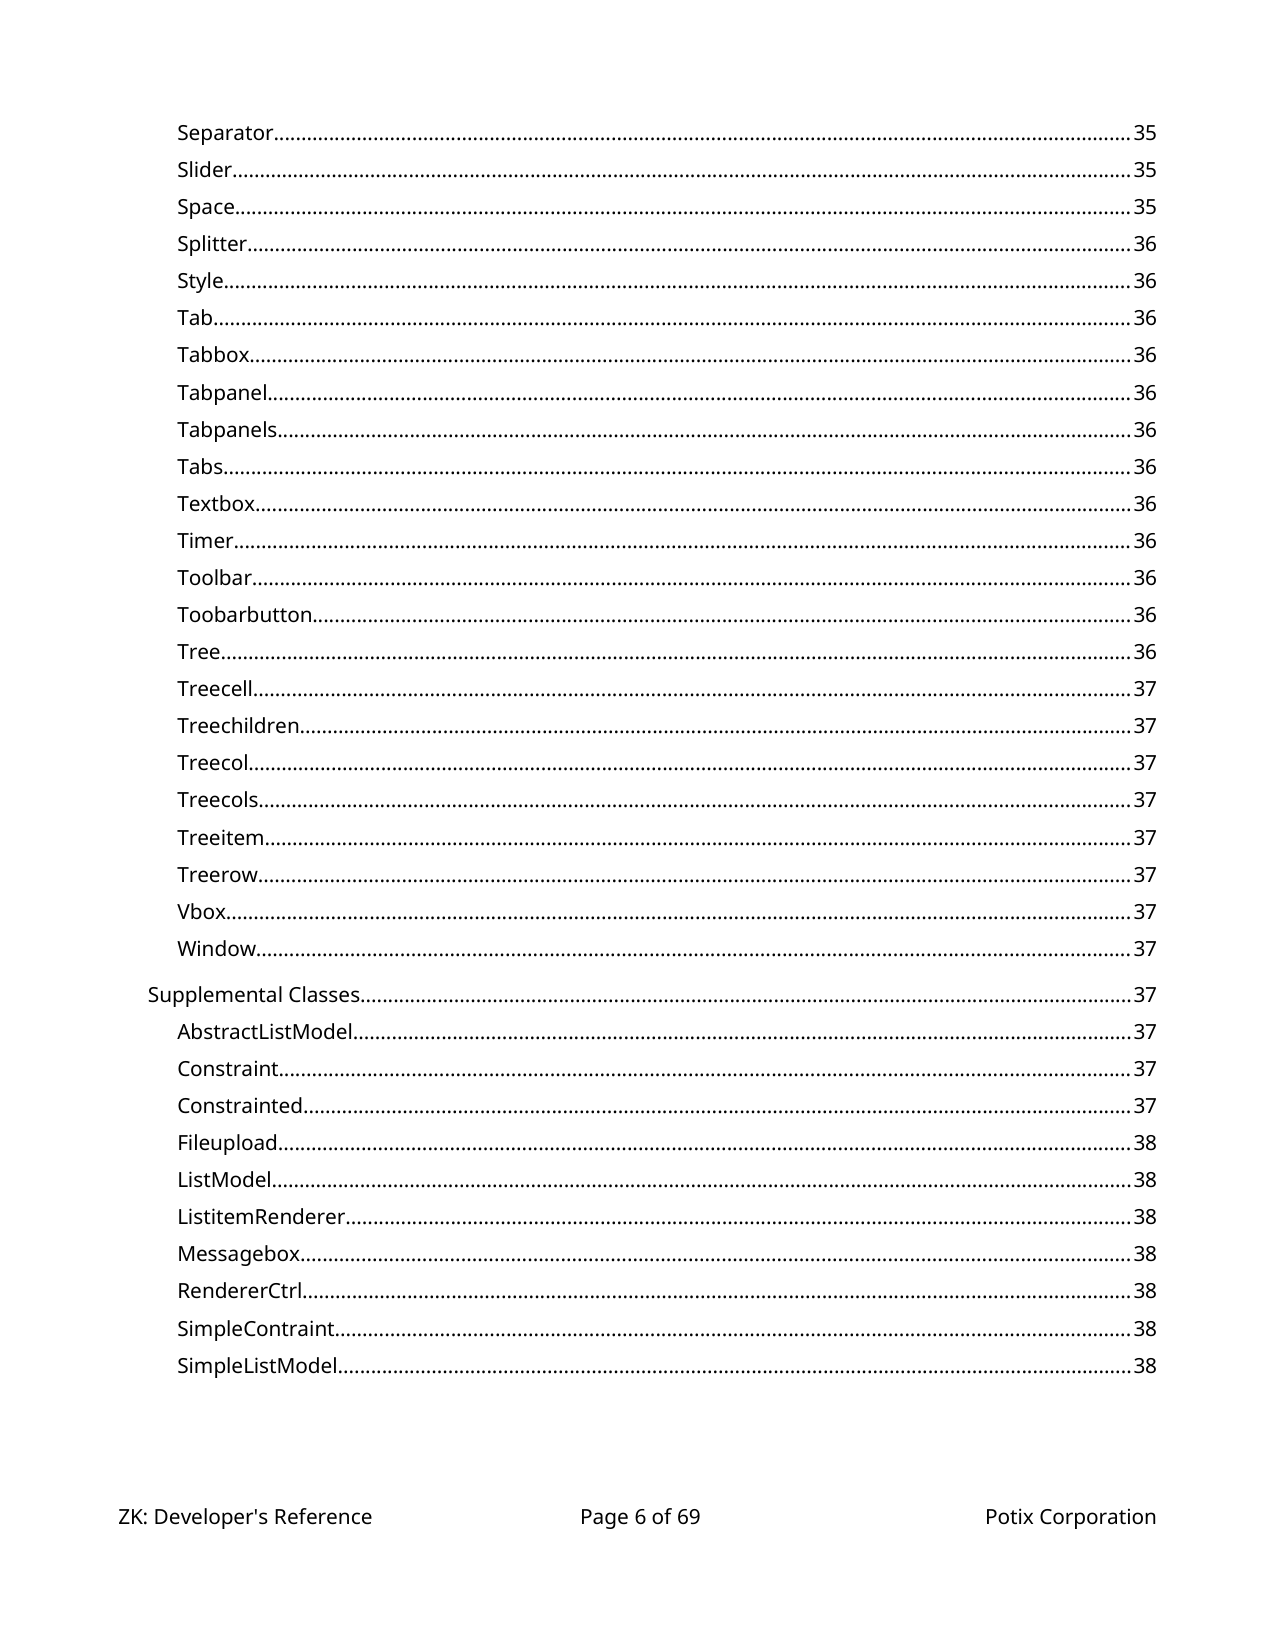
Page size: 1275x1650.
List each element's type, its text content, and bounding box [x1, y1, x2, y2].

text Treecols 37 [177, 786, 1157, 814]
text Treecol 37 [177, 748, 1157, 777]
text Supplemental Classes 37 [148, 980, 1157, 1008]
text Toolbar 36 [177, 563, 1157, 591]
text Fileupload 38 [177, 1128, 1157, 1156]
text Constraint 37 [177, 1054, 1157, 1082]
text ListitemRenderer 38 [177, 1202, 1157, 1231]
text ListModel 38 [177, 1165, 1157, 1193]
text Tabs 36 [177, 452, 1157, 480]
text Space 35 [177, 192, 1157, 221]
text Tabpanel 36 [177, 378, 1157, 406]
text Tabpanels 36 [177, 415, 1157, 443]
text Tab 36 [177, 303, 1157, 332]
text Separator 35 [177, 118, 1157, 146]
text RendererCtrl 38 [177, 1277, 1157, 1305]
text AbstractListModel 37 [177, 1017, 1157, 1045]
text Vbox 37 [177, 897, 1157, 925]
text Tabbox 36 [177, 341, 1157, 369]
text Treeitem 37 [177, 823, 1157, 851]
text Slider 35 [177, 155, 1157, 183]
text Toobarbutton 36 [177, 600, 1157, 628]
text SimpleContraint 38 [177, 1314, 1157, 1342]
text Treerow 37 [177, 860, 1157, 888]
text SimpleListModel 38 [177, 1351, 1157, 1379]
text Timer 36 [177, 526, 1157, 554]
text Textbox 36 [177, 489, 1157, 517]
text Treechildren 37 [177, 711, 1157, 740]
text Style 36 [177, 266, 1157, 295]
text Tree 36 [177, 637, 1157, 666]
text Window 37 [177, 934, 1157, 962]
text Splitter 36 [177, 229, 1157, 258]
text Constrainted 37 [177, 1091, 1157, 1119]
text Messagebox 38 [177, 1239, 1157, 1268]
text Treecell 37 [177, 674, 1157, 703]
